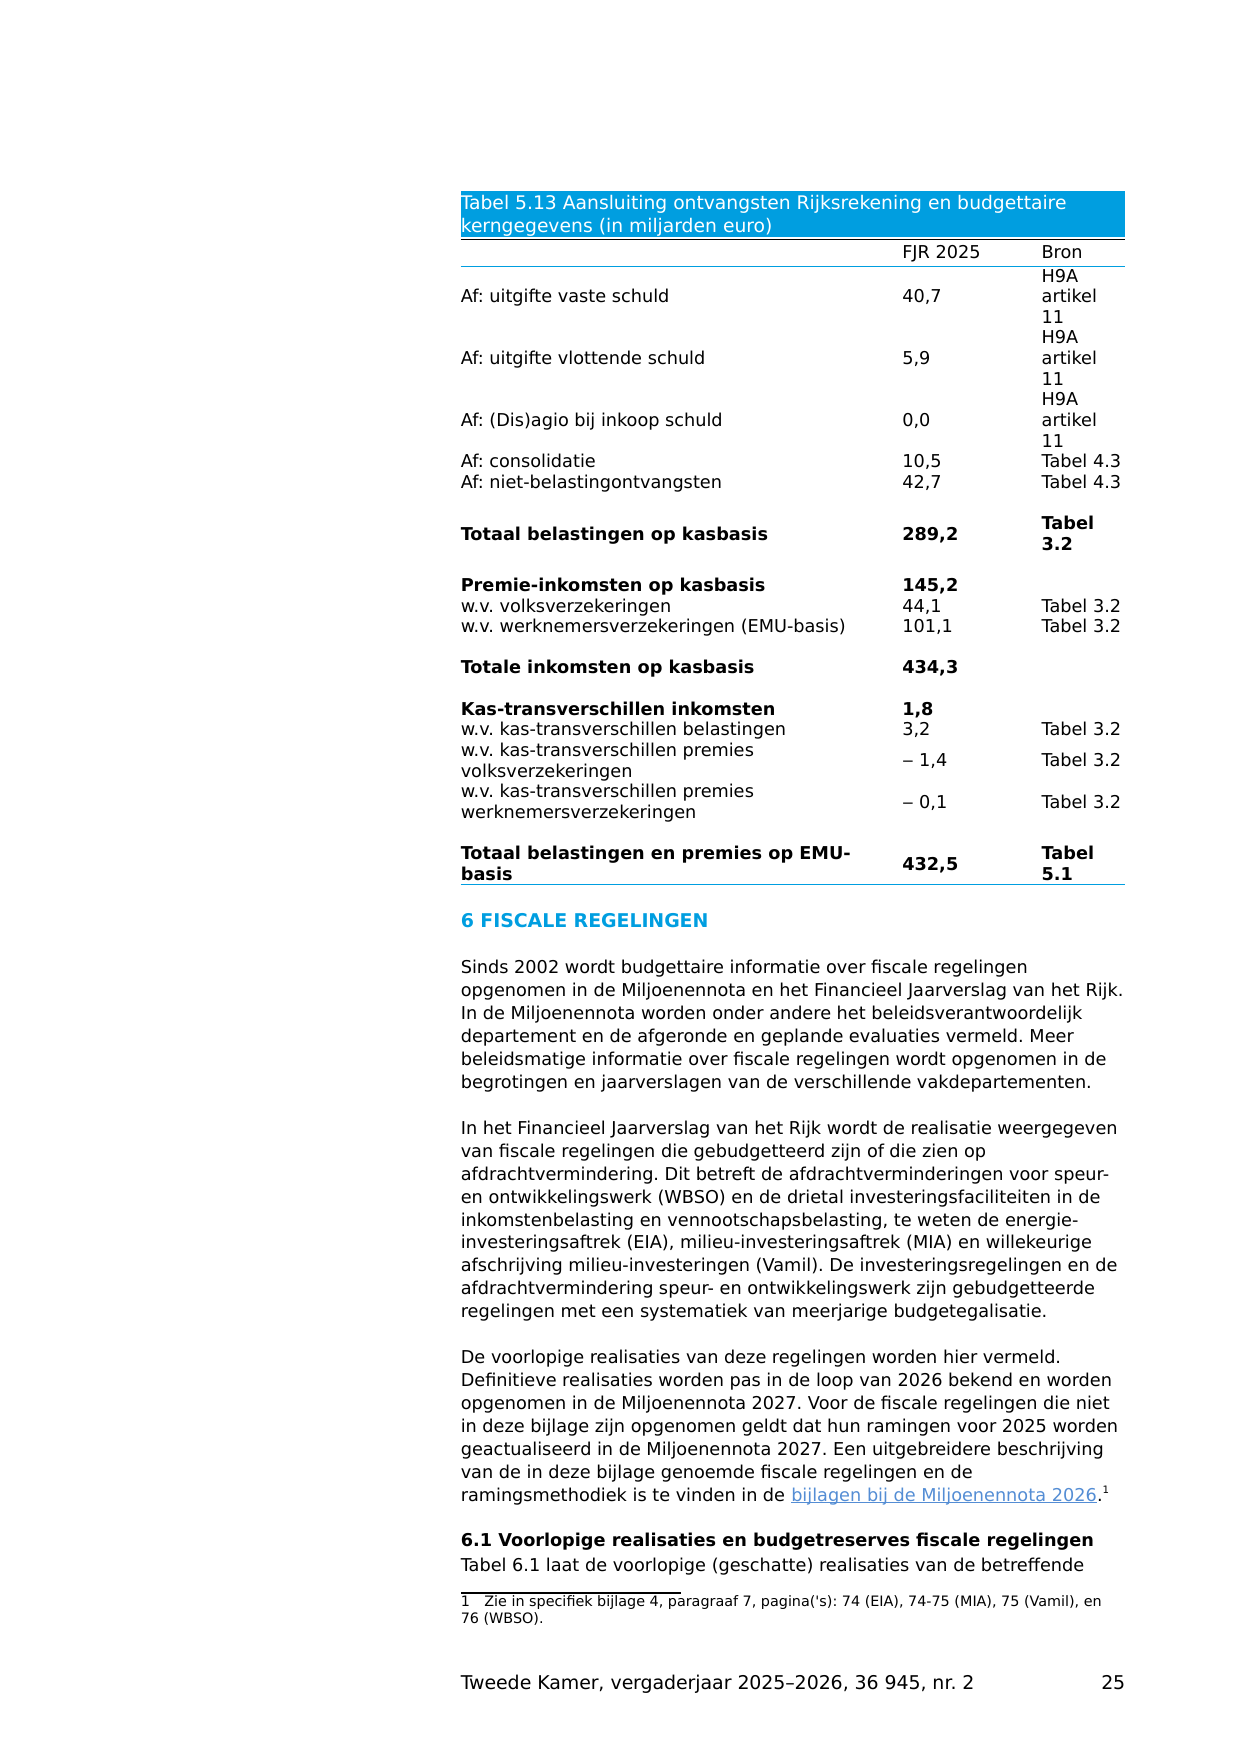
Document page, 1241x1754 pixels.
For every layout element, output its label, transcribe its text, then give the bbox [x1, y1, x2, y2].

table_cell [1039, 493, 1125, 513]
text De voorlopige realisaties van deze regelingen worden hier vermeld. Definitieve realisaties worden pas in de loop van 2026 bekend en worden opgenomen in de Miljoenennota 2027. Voor de fiscale regelingen die niet in deze bijlage zijn opgenomen geldt dat hun ramingen voor 2025 worden geactualiseerd in de Miljoenennota 2027. Een uitgebreidere beschrijving van de in deze bijlage genoemde fiscale regelingen en de ramingsmethodiek is te vinden in de bijlagen bij de Miljoenennota 2026. [461, 1345, 1125, 1506]
table_cell H9A artikel 11 [1039, 328, 1125, 389]
table_cell 1,8 [899, 699, 1038, 719]
table_cell [461, 678, 899, 699]
table_cell Af: consolidatie [461, 451, 899, 472]
table_cell w.v. kas-transverschillen premies werknemersverzekeringen [461, 781, 899, 822]
table_cell Tabel 4.3 [1039, 451, 1125, 472]
table_cell [1039, 658, 1125, 678]
table_cell H9A artikel 11 [1039, 267, 1125, 327]
table_cell Tabel 3.2 [1039, 513, 1125, 554]
table_cell [899, 823, 1038, 843]
table_cell Af: uitgifte vaste schuld [461, 267, 899, 327]
table_cell 3,2 [899, 719, 1038, 740]
table_cell 0,0 [899, 389, 1038, 451]
table_cell w.v. werknemersverzekeringen (EMU-basis) [461, 616, 899, 637]
table_cell 5,9 [899, 328, 1038, 389]
table_cell [1039, 678, 1125, 699]
table_cell [1039, 699, 1125, 719]
table_cell Tabel 3.2 [1039, 596, 1125, 616]
table_cell [461, 554, 899, 575]
text Tabel 6.1 laat de voorlopige (geschatte) realisaties van de betreffende [461, 1553, 1125, 1576]
table_cell [1039, 554, 1125, 575]
table_cell [461, 493, 899, 513]
table_cell [1039, 575, 1125, 596]
text Sinds 2002 wordt budgettaire informatie over fiscale regelingen opgenomen in de Miljoenennota en het Financieel Jaarverslag van het Rijk. In de Miljoenennota worden onder andere het beleidsverantwoordelijk departement en de afgeronde en geplande evaluaties vermeld. Meer beleidsmatige informatie over fiscale regelingen wordt opgenomen in de begrotingen en jaarverslagen van de verschillende vakdepartementen. [461, 956, 1125, 1093]
table_cell 432,5 [899, 843, 1038, 884]
text In het Financieel Jaarverslag van het Rijk wordt de realisatie weergegeven van fiscale regelingen die gebudgetteerd zijn of die zien op afdrachtvermindering. Dit betreft de afdrachtverminderingen voor speur- en ontwikkelingswerk (WBSO) en de drietal investeringsfaciliteiten in de inkomstenbelasting en vennootschapsbelasting, te weten de energie-investeringsaftrek (EIA), milieu-investeringsaftrek (MIA) en willekeurige afschrijving milieu-investeringen (Vamil). De investeringsregelingen en de afdrachtvermindering speur- en ontwikkelingswerk zijn gebudgetteerde regelingen met een systematiek van meerjarige budgetegalisatie. [461, 1116, 1125, 1322]
text __Zie in specifiek bijlage 4, paragraaf 7, pagina('s): 74 (EIA), 74-75 (MIA), 75 (Vamil), en 76 (WBSO). [461, 1593, 1125, 1627]
table_cell Tabel 4.3 [1039, 472, 1125, 492]
table_cell 101,1 [899, 616, 1038, 637]
table_cell Totaal belastingen en premies op EMU-basis [461, 843, 899, 884]
table_cell ‒ 0,1 [899, 781, 1038, 822]
table_cell 289,2 [899, 513, 1038, 554]
title 6 Fiscale regelingen [461, 910, 1125, 932]
table_cell Totaal belastingen op kasbasis [461, 513, 899, 554]
table_cell Tabel 3.2 [1039, 719, 1125, 740]
table_cell Totale inkomsten op kasbasis [461, 658, 899, 678]
table_cell Kas-transverschillen inkomsten [461, 699, 899, 719]
table_cell 145,2 [899, 575, 1038, 596]
table_cell 42,7 [899, 472, 1038, 492]
table_cell [899, 493, 1038, 513]
table_cell Premie-inkomsten op kasbasis [461, 575, 899, 596]
table_cell ‒ 1,4 [899, 740, 1038, 781]
table_cell 44,1 [899, 596, 1038, 616]
table_cell Bron [1039, 240, 1125, 266]
table_cell [899, 678, 1038, 699]
table_cell Tabel 3.2 [1039, 781, 1125, 822]
table_cell FJR 2025 [899, 240, 1038, 266]
table_cell 10,5 [899, 451, 1038, 472]
table_cell [461, 240, 899, 266]
table_cell 434,3 [899, 658, 1038, 678]
table_cell H9A artikel 11 [1039, 389, 1125, 451]
table_cell Af: niet-belastingontvangsten [461, 472, 899, 492]
table_cell w.v. volksverzekeringen [461, 596, 899, 616]
table_cell w.v. kas-transverschillen premies volksverzekeringen [461, 740, 899, 781]
table_cell [461, 823, 899, 843]
table_cell [899, 637, 1038, 657]
table_cell Af: (Dis)agio bij inkoop schuld [461, 389, 899, 451]
table_cell [1039, 637, 1125, 657]
table_cell Af: uitgifte vlottende schuld [461, 328, 899, 389]
table_cell Tabel 5.1 [1039, 843, 1125, 884]
table_cell [1039, 823, 1125, 843]
table_cell [899, 554, 1038, 575]
text 6.1 Voorlopige realisaties en budgetreserves fiscale regelingen [461, 1528, 1125, 1551]
table_cell Tabel 3.2 [1039, 616, 1125, 637]
table_cell w.v. kas-transverschillen belastingen [461, 719, 899, 740]
table_cell Tabel 3.2 [1039, 740, 1125, 781]
table_cell [461, 637, 899, 657]
table_cell 40,7 [899, 267, 1038, 327]
